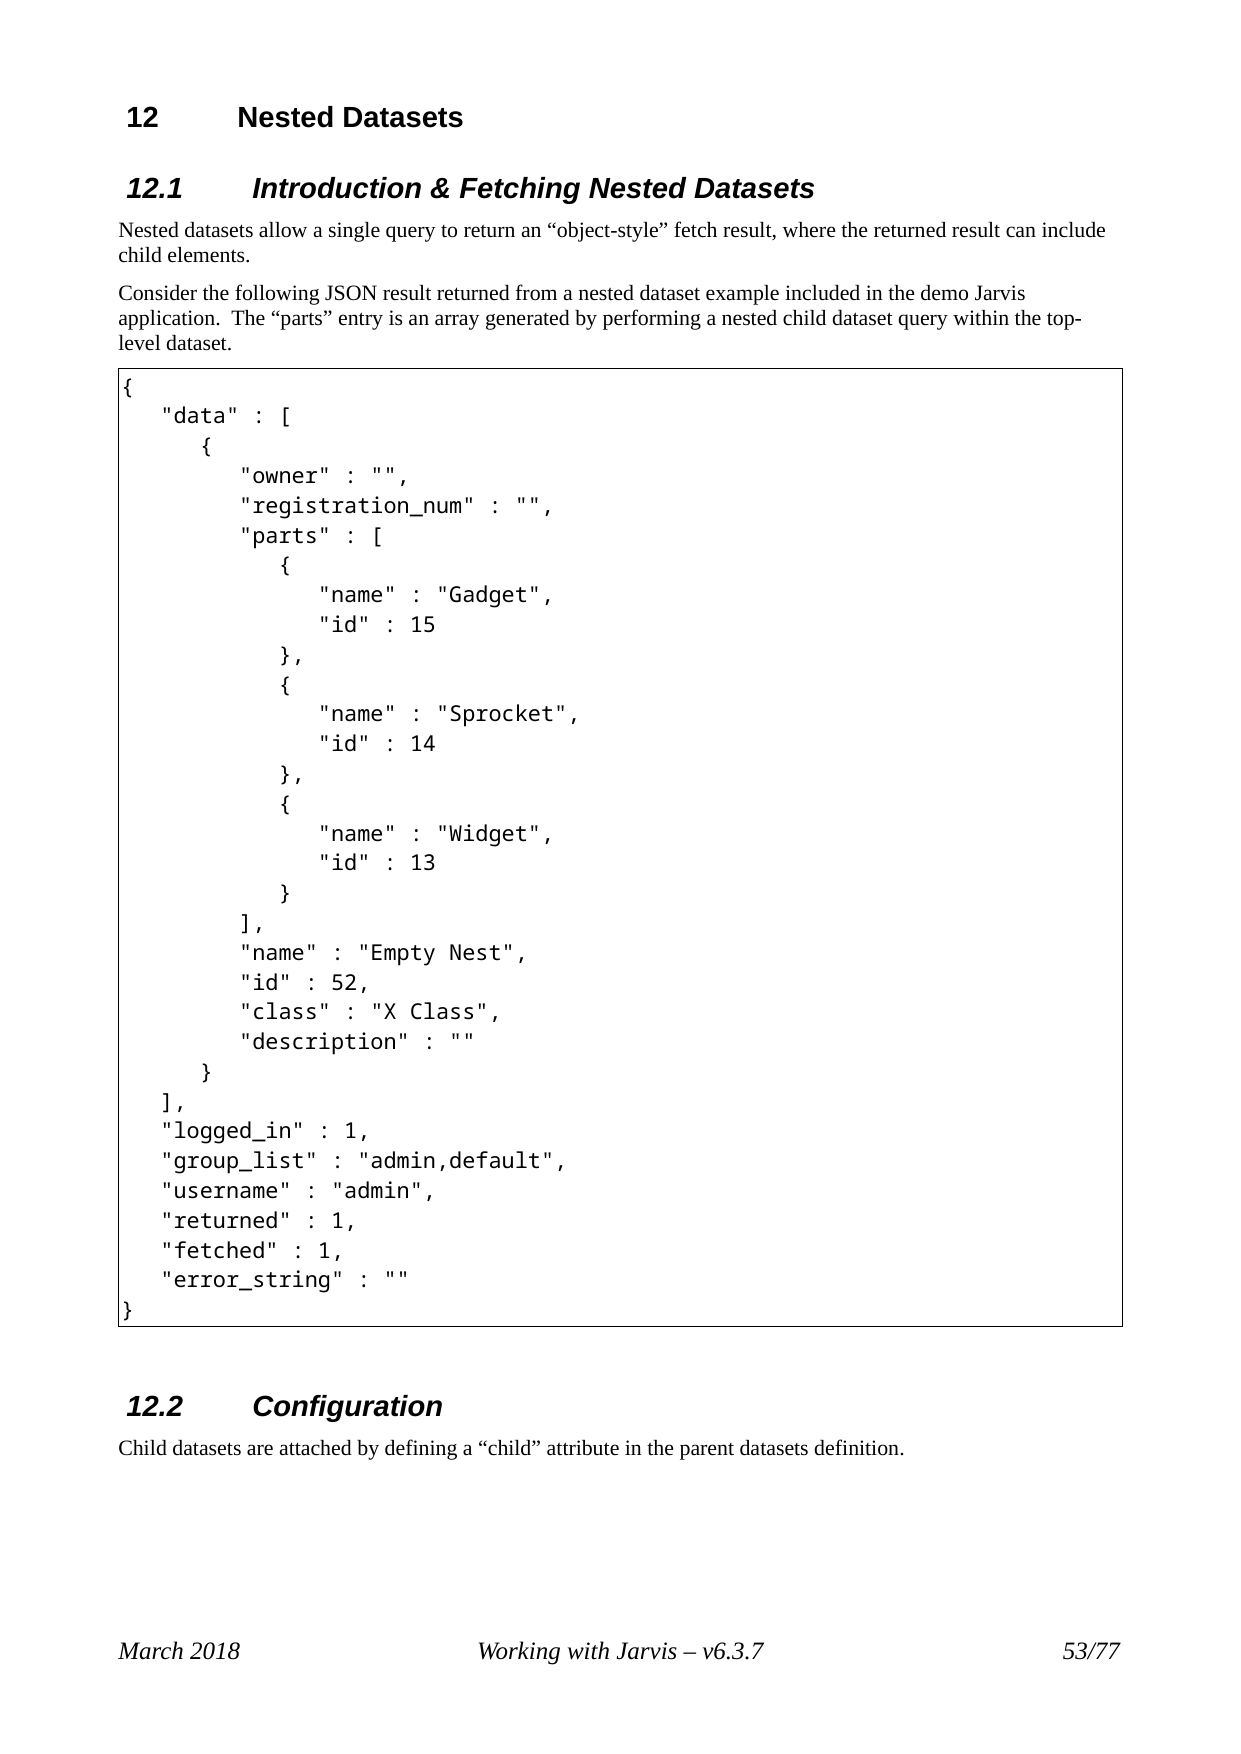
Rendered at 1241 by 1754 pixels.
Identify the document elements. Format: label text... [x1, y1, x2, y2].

text Child datasets are attached by defining a “child” attribute in the parent datasets definition. [118, 1435, 1122, 1461]
text } [119, 1053, 1122, 1083]
text "group_list" : "admin,default", [119, 1143, 1122, 1172]
text "logged_in" : 1, [119, 1113, 1122, 1143]
text }, [119, 636, 1122, 666]
text { [119, 428, 1122, 457]
text ], [119, 1083, 1122, 1113]
subtitle Nested Datasets [118, 100, 1122, 133]
text "class" : "X Class", [119, 994, 1122, 1023]
text "name" : "Gadget", [119, 577, 1122, 606]
text }, [119, 755, 1122, 785]
text "id" : 15 [119, 606, 1122, 636]
text "name" : "Empty Nest", [119, 934, 1122, 964]
subtitle Configuration [118, 1389, 1122, 1423]
text { [119, 785, 1122, 815]
text "name" : "Widget", [119, 815, 1122, 845]
text "data" : [ [119, 398, 1122, 428]
text { [119, 369, 1122, 398]
subtitle Introduction & Fetching Nested Datasets [118, 171, 1122, 204]
text "id" : 52, [119, 964, 1122, 994]
text "parts" : [ [119, 517, 1122, 547]
text "returned" : 1, [119, 1202, 1122, 1232]
text "fetched" : 1, [119, 1232, 1122, 1262]
text "error_string" : "" [119, 1262, 1122, 1292]
text ], [119, 904, 1122, 934]
text Nested datasets allow a single query to return an “object-style” fetch result, where the returned result can include child elements. [118, 217, 1122, 267]
text { [119, 547, 1122, 577]
text "owner" : "", [119, 457, 1122, 487]
text "name" : "Sprocket", [119, 696, 1122, 726]
text "id" : 13 [119, 845, 1122, 874]
text { [119, 666, 1122, 696]
text } [119, 874, 1122, 904]
text "description" : "" [119, 1023, 1122, 1053]
text } [119, 1292, 1122, 1326]
text "registration_num" : "", [119, 487, 1122, 517]
text Consider the following JSON result returned from a nested dataset example included in the demo Jarvis application. The “parts” entry is an array generated by performing a nested child dataset query within the top-level dataset. [118, 280, 1122, 356]
text "id" : 14 [119, 726, 1122, 755]
text "username" : "admin", [119, 1172, 1122, 1202]
